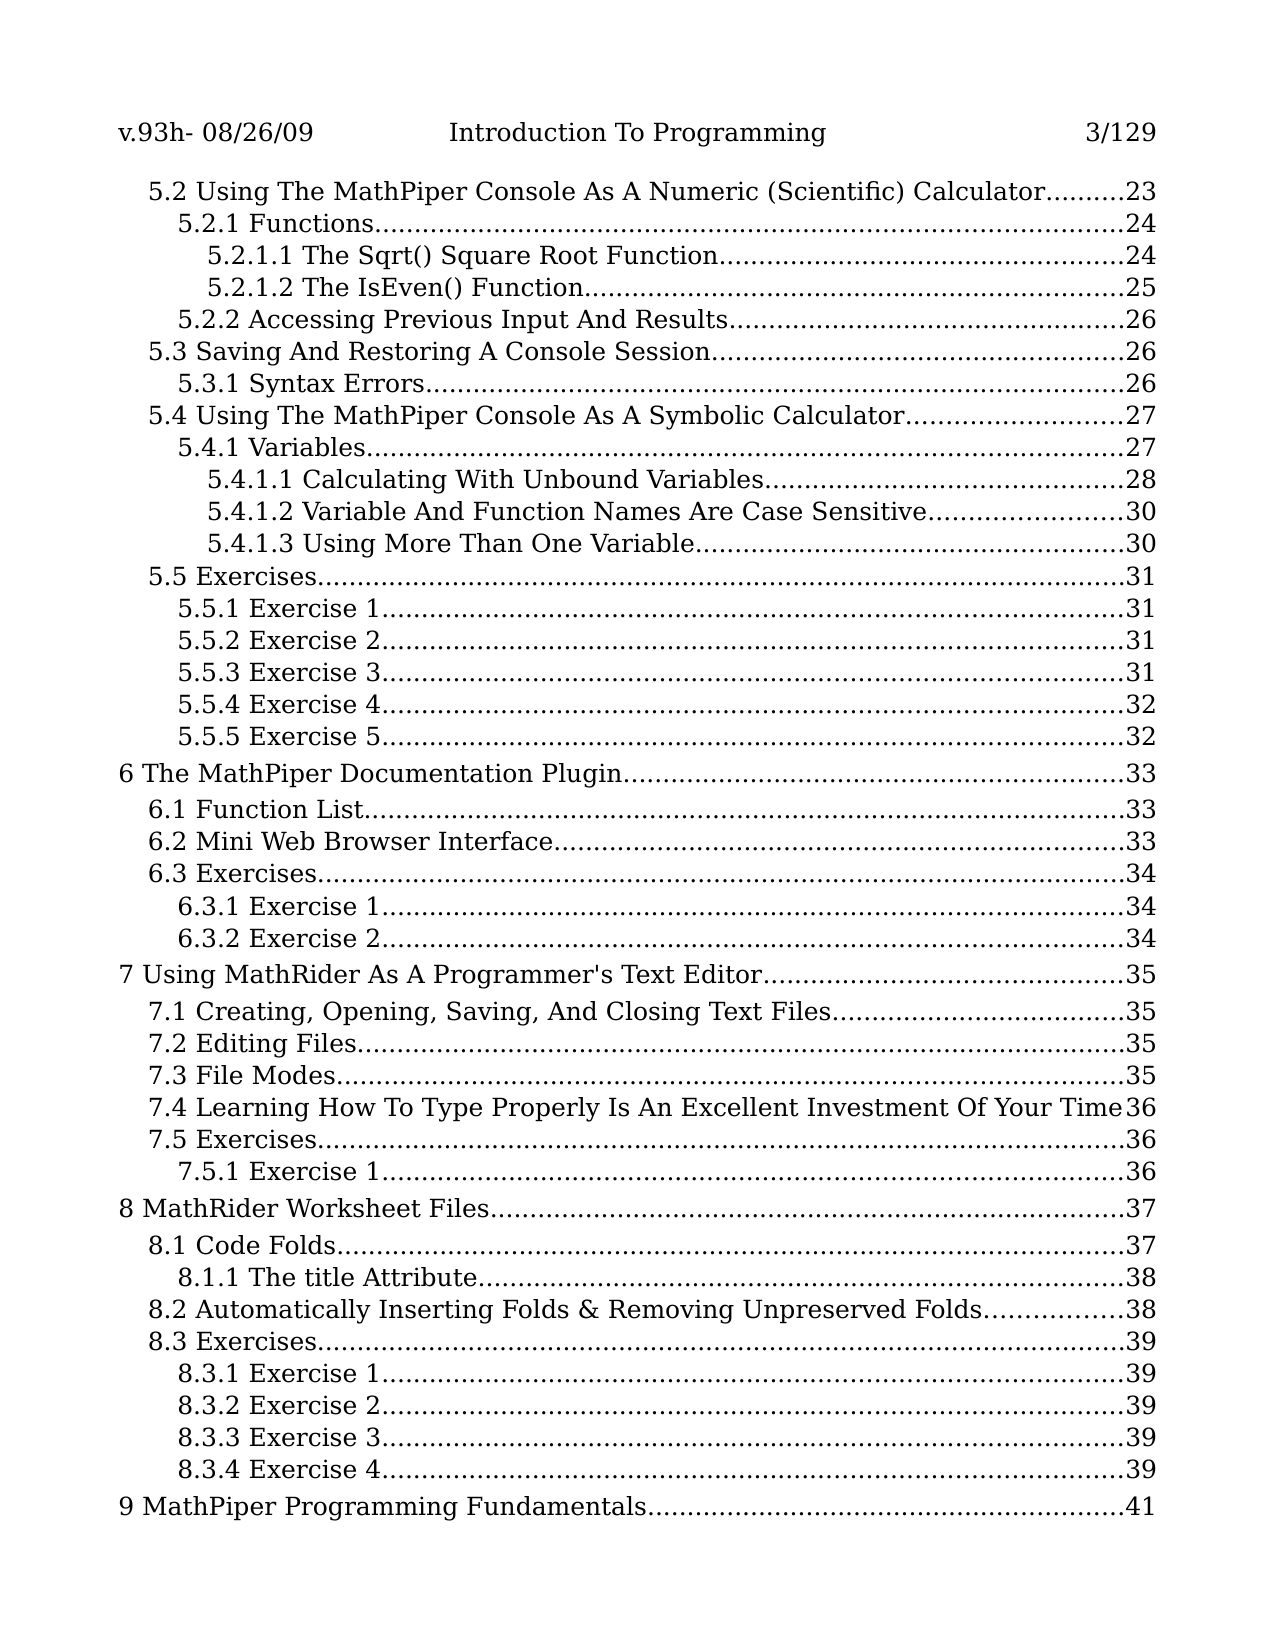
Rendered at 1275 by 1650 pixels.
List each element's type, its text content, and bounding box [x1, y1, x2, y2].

text 8.2 Automatically Inserting Folds & Removing Unpreserved Folds 38 [148, 1295, 1157, 1324]
text 6.3 Exercises 34 [148, 860, 1157, 889]
text 5.2.1.2 The IsEven() Function 25 [207, 273, 1157, 302]
text 6 The MathPiper Documentation Plugin 33 [118, 759, 1157, 788]
text 8.1 Code Folds 37 [148, 1231, 1157, 1260]
text 5.5.3 Exercise 3 31 [177, 658, 1157, 687]
text 7 Using MathRider As A Programmer's Text Editor 35 [118, 961, 1157, 990]
text 8.3 Exercises 39 [148, 1327, 1157, 1356]
text 7.1 Creating, Opening, Saving, And Closing Text Files 35 [148, 997, 1157, 1026]
text 6.3.1 Exercise 1 34 [177, 892, 1157, 921]
text 7.2 Editing Files 35 [148, 1029, 1157, 1058]
text 5.2.1 Functions 24 [177, 209, 1157, 238]
text 7.3 File Modes 35 [148, 1061, 1157, 1091]
text 5.4.1.3 Using More Than One Variable 30 [207, 530, 1157, 559]
text 5.5.1 Exercise 1 31 [177, 594, 1157, 623]
text 5.5.2 Exercise 2 31 [177, 626, 1157, 655]
text 7.5 Exercises 36 [148, 1126, 1157, 1155]
text 8.3.3 Exercise 3 39 [177, 1423, 1157, 1453]
text 5.2.1.1 The Sqrt() Square Root Function 24 [207, 241, 1157, 270]
text 6.2 Mini Web Browser Interface 33 [148, 828, 1157, 857]
text 8 MathRider Worksheet Files 37 [118, 1194, 1157, 1223]
text 5.4.1 Variables 27 [177, 433, 1157, 463]
text 7.5.1 Exercise 1 36 [177, 1158, 1157, 1187]
text 8.1.1 The title Attribute 38 [177, 1263, 1157, 1292]
text 5.3.1 Syntax Errors 26 [177, 369, 1157, 398]
text 5.4.1.1 Calculating With Unbound Variables 28 [207, 466, 1157, 495]
text 8.3.4 Exercise 4 39 [177, 1456, 1157, 1485]
text 8.3.1 Exercise 1 39 [177, 1359, 1157, 1388]
text 5.2 Using The MathPiper Console As A Numeric (Scientific) Calculator 23 [148, 177, 1157, 206]
text 5.3 Saving And Restoring A Console Session 26 [148, 337, 1157, 366]
text 8.3.2 Exercise 2 39 [177, 1391, 1157, 1421]
text 9 MathPiper Programming Fundamentals 41 [118, 1492, 1157, 1521]
text 5.4 Using The MathPiper Console As A Symbolic Calculator 27 [148, 401, 1157, 431]
text 5.5.5 Exercise 5 32 [177, 722, 1157, 751]
text 6.3.2 Exercise 2 34 [177, 924, 1157, 953]
text 6.1 Function List 33 [148, 796, 1157, 825]
text 5.5 Exercises 31 [148, 562, 1157, 591]
text 7.4 Learning How To Type Properly Is An Excellent Investment Of Your Time 36 [148, 1093, 1157, 1123]
text 5.2.2 Accessing Previous Input And Results 26 [177, 305, 1157, 334]
text 5.4.1.2 Variable And Function Names Are Case Sensitive 30 [207, 498, 1157, 527]
text 5.5.4 Exercise 4 32 [177, 690, 1157, 719]
